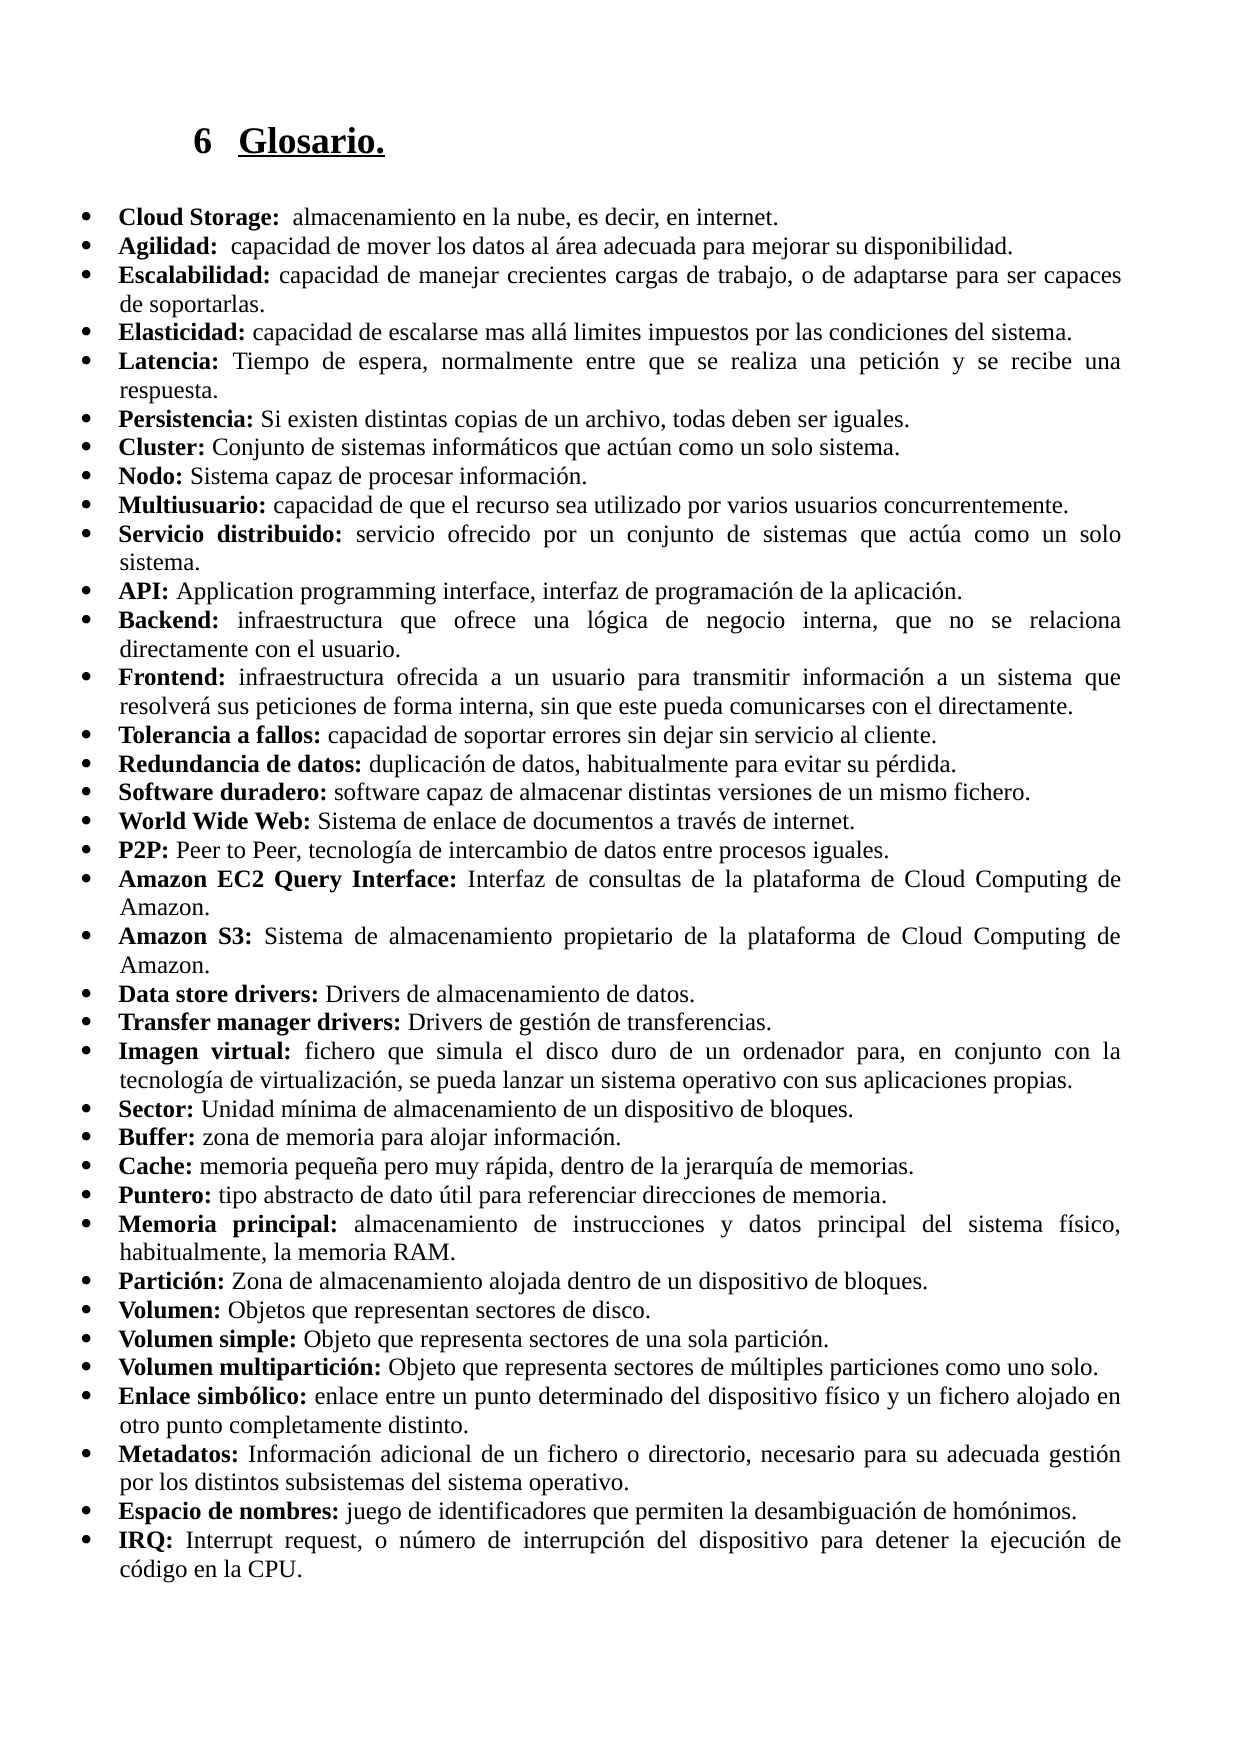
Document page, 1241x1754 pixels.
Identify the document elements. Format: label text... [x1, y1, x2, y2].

list Multiusuario: capacidad de que el recurso sea utilizado por varios usuarios concurrentemente. [82, 490, 1122, 519]
list Buffer: zona de memoria para alojar información. [82, 1122, 1122, 1151]
list Backend: infraestructura que ofrece una lógica de negocio interna, que no se relaciona directamente con el usuario. [82, 605, 1122, 662]
list Frontend: infraestructura ofrecida a un usuario para transmitir información a un sistema que resolverá sus peticiones de forma interna, sin que este pueda comunicarses con el directamente. [82, 662, 1122, 720]
list Metadatos: Información adicional de un fichero o directorio, necesario para su adecuada gestión por los distintos subsistemas del sistema operativo. [82, 1439, 1122, 1496]
subtitle Glosario. [193, 118, 1122, 161]
list Software duradero: software capaz de almacenar distintas versiones de un mismo fichero. [82, 777, 1122, 806]
list World Wide Web: Sistema de enlace de documentos a través de internet. [82, 806, 1122, 835]
list Tolerancia a fallos: capacidad de soportar errores sin dejar sin servicio al cliente. [82, 720, 1122, 749]
list Redundancia de datos: duplicación de datos, habitualmente para evitar su pérdida. [82, 749, 1122, 777]
list Espacio de nombres: juego de identificadores que permiten la desambiguación de homónimos. [82, 1496, 1122, 1525]
list Cluster: Conjunto de sistemas informáticos que actúan como un solo sistema. [82, 432, 1122, 461]
list Enlace simbólico: enlace entre un punto determinado del dispositivo físico y un fichero alojado en otro punto completamente distinto. [82, 1381, 1122, 1439]
list Puntero: tipo abstracto de dato útil para referenciar direcciones de memoria. [82, 1180, 1122, 1209]
list Sector: Unidad mínima de almacenamiento de un dispositivo de bloques. [82, 1094, 1122, 1122]
list Amazon EC2 Query Interface: Interfaz de consultas de la plataforma de Cloud Computing de Amazon. [82, 864, 1122, 921]
list Volumen simple: Objeto que representa sectores de una sola partición. [82, 1324, 1122, 1352]
list Elasticidad: capacidad de escalarse mas allá limites impuestos por las condiciones del sistema. [82, 317, 1122, 346]
list Volumen: Objetos que representan sectores de disco. [82, 1295, 1122, 1324]
list IRQ: Interrupt request, o número de interrupción del dispositivo para detener la ejecución de código en la CPU. [82, 1525, 1122, 1582]
list Cache: memoria pequeña pero muy rápida, dentro de la jerarquía de memorias. [82, 1151, 1122, 1180]
list Persistencia: Si existen distintas copias de un archivo, todas deben ser iguales. [82, 404, 1122, 432]
list API: Application programming interface, interfaz de programación de la aplicación. [82, 576, 1122, 605]
list Nodo: Sistema capaz de procesar información. [82, 461, 1122, 490]
list Volumen multipartición: Objeto que representa sectores de múltiples particiones como uno solo. [82, 1352, 1122, 1381]
list P2P: Peer to Peer, tecnología de intercambio de datos entre procesos iguales. [82, 835, 1122, 864]
list Imagen virtual: fichero que simula el disco duro de un ordenador para, en conjunto con la tecnología de virtualización, se pueda lanzar un sistema operativo con sus aplicaciones propias. [82, 1036, 1122, 1094]
list Servicio distribuido: servicio ofrecido por un conjunto de sistemas que actúa como un solo sistema. [82, 519, 1122, 576]
list Agilidad: capacidad de mover los datos al área adecuada para mejorar su disponibilidad. [82, 231, 1122, 260]
list Data store drivers: Drivers de almacenamiento de datos. [82, 979, 1122, 1007]
list Transfer manager drivers: Drivers de gestión de transferencias. [82, 1007, 1122, 1036]
list Cloud Storage: almacenamiento en la nube, es decir, en internet. [82, 202, 1122, 231]
list Latencia: Tiempo de espera, normalmente entre que se realiza una petición y se recibe una respuesta. [82, 346, 1122, 404]
list Escalabilidad: capacidad de manejar crecientes cargas de trabajo, o de adaptarse para ser capaces de soportarlas. [82, 260, 1122, 317]
list Amazon S3: Sistema de almacenamiento propietario de la plataforma de Cloud Computing de Amazon. [82, 921, 1122, 979]
list Memoria principal: almacenamiento de instrucciones y datos principal del sistema físico, habitualmente, la memoria RAM. [82, 1209, 1122, 1266]
list Partición: Zona de almacenamiento alojada dentro de un dispositivo de bloques. [82, 1266, 1122, 1295]
